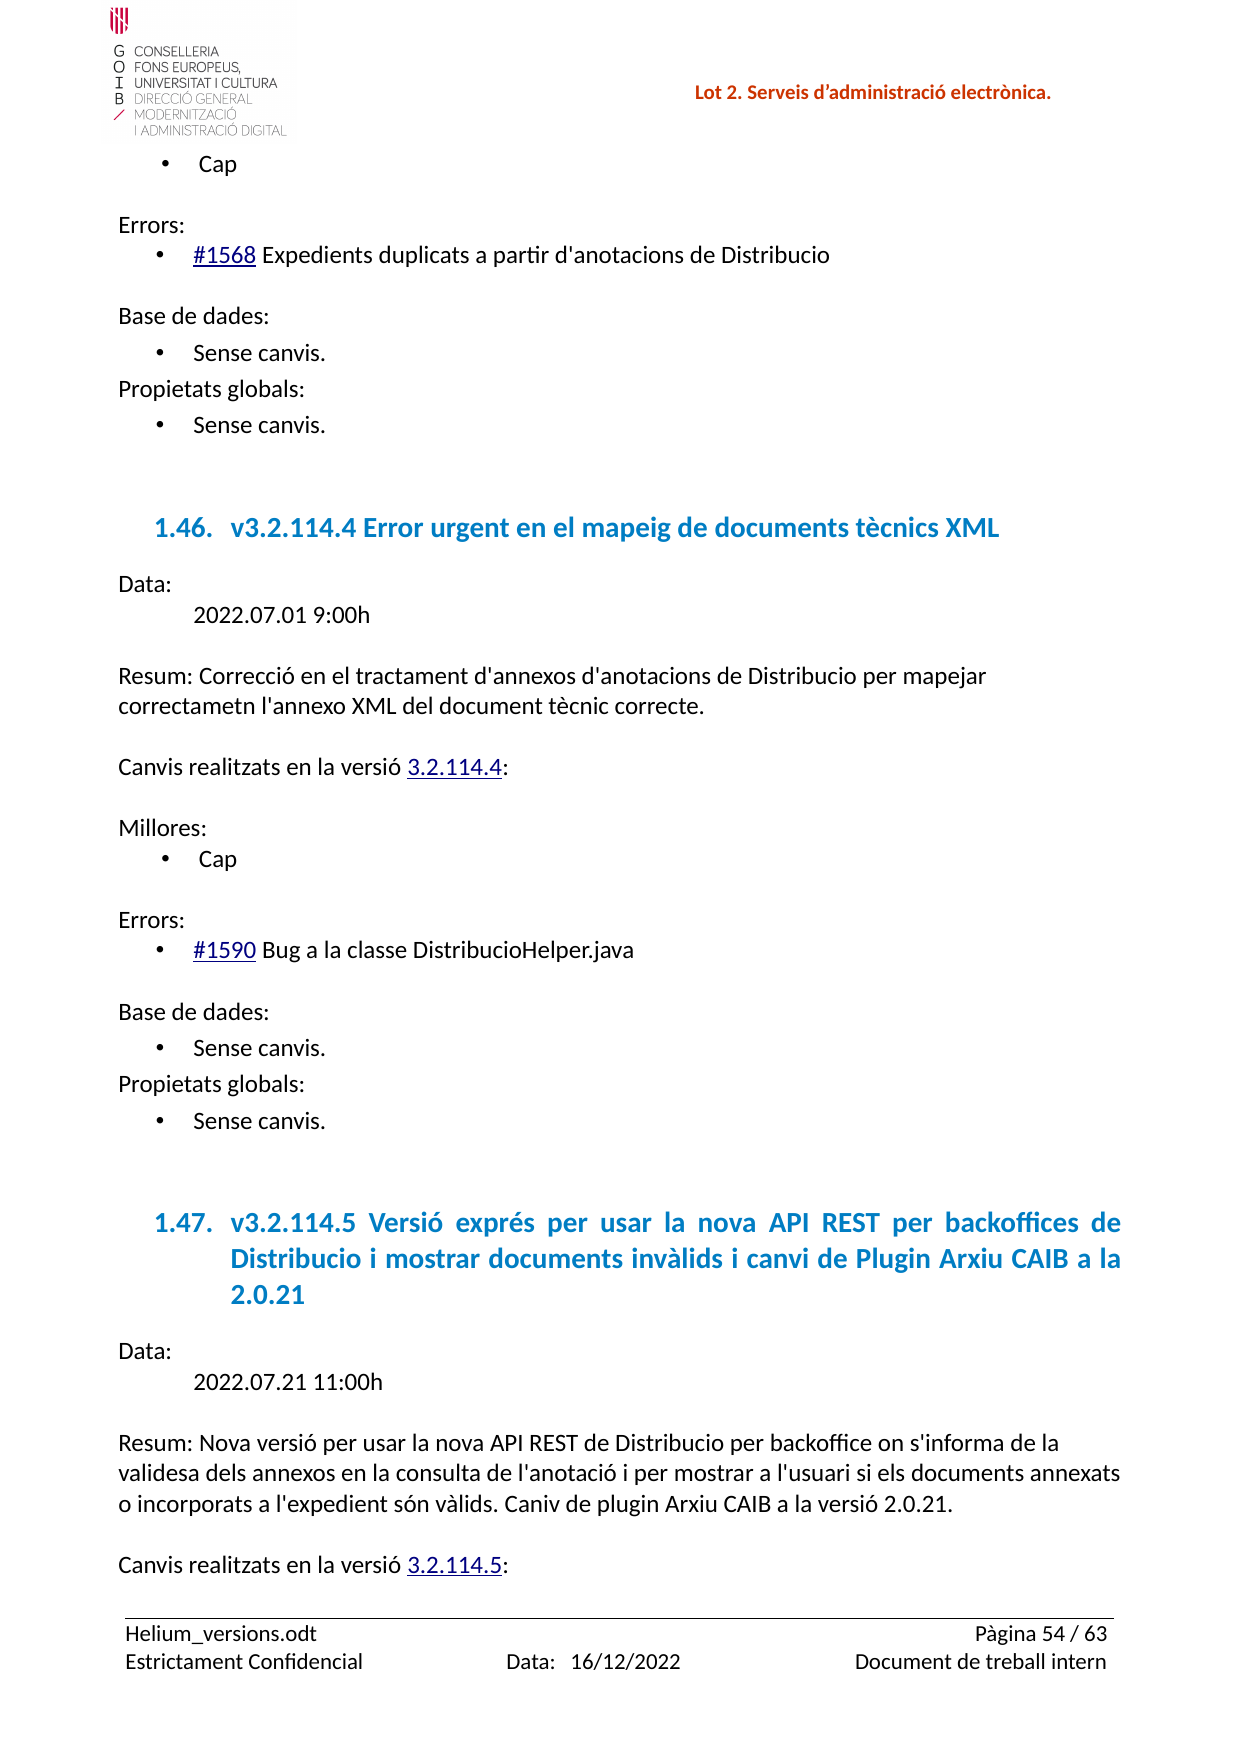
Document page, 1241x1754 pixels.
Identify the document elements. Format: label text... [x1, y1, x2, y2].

text Canvis realitzats en la versió 3.2.114.5: [118, 1549, 1122, 1579]
text Data: [118, 568, 1122, 599]
list #1590 Bug a la classe DistribucioHelper.java [156, 935, 1122, 965]
text Resum: Correcció en el tractament d'annexos d'anotacions de Distribucio per mapejar correctametn l'annexo XML del document tècnic correcte. [118, 660, 1122, 721]
text Propietats globals: [118, 1069, 1122, 1099]
text Base de dades: [118, 300, 1122, 331]
list Sense canvis. [156, 1105, 1122, 1136]
subtitle v3.2.114.4 Error urgent en el mapeig de documents tècnics XML [153, 509, 1122, 545]
list Sense canvis. [156, 1032, 1122, 1063]
text Millores: [118, 813, 1122, 843]
text 2022.07.21 11:00h [118, 1366, 1122, 1396]
subtitle v3.2.114.5 Versió exprés per usar la nova API REST per backoffices de Distribucio i mostrar documents invàlids i canvi de Plugin Arxiu CAIB a la 2.0.21 [153, 1204, 1122, 1311]
text Resum: Nova versió per usar la nova API REST de Distribucio per backoffice on s'informa de la validesa dels annexos en la consulta de l'anotació i per mostrar a l'usuari si els documents annexats o incorporats a l'expedient són vàlids. Caniv de plugin Arxiu CAIB a la versió 2.0.21. [118, 1427, 1122, 1518]
text Errors: [118, 209, 1122, 239]
text Errors: [118, 904, 1122, 935]
text Data: [118, 1335, 1122, 1366]
list #1568 Expedients duplicats a partir d'anotacions de Distribucio [156, 239, 1122, 270]
list Cap [161, 148, 1122, 178]
text Canvis realitzats en la versió 3.2.114.4: [118, 752, 1122, 782]
list Sense canvis. [156, 337, 1122, 367]
list Sense canvis. [156, 410, 1122, 440]
picture [100, 0, 297, 144]
text 2022.07.01 9:00h [118, 599, 1122, 629]
list Cap [161, 843, 1122, 874]
text Base de dades: [118, 996, 1122, 1026]
text Propietats globals: [118, 373, 1122, 404]
